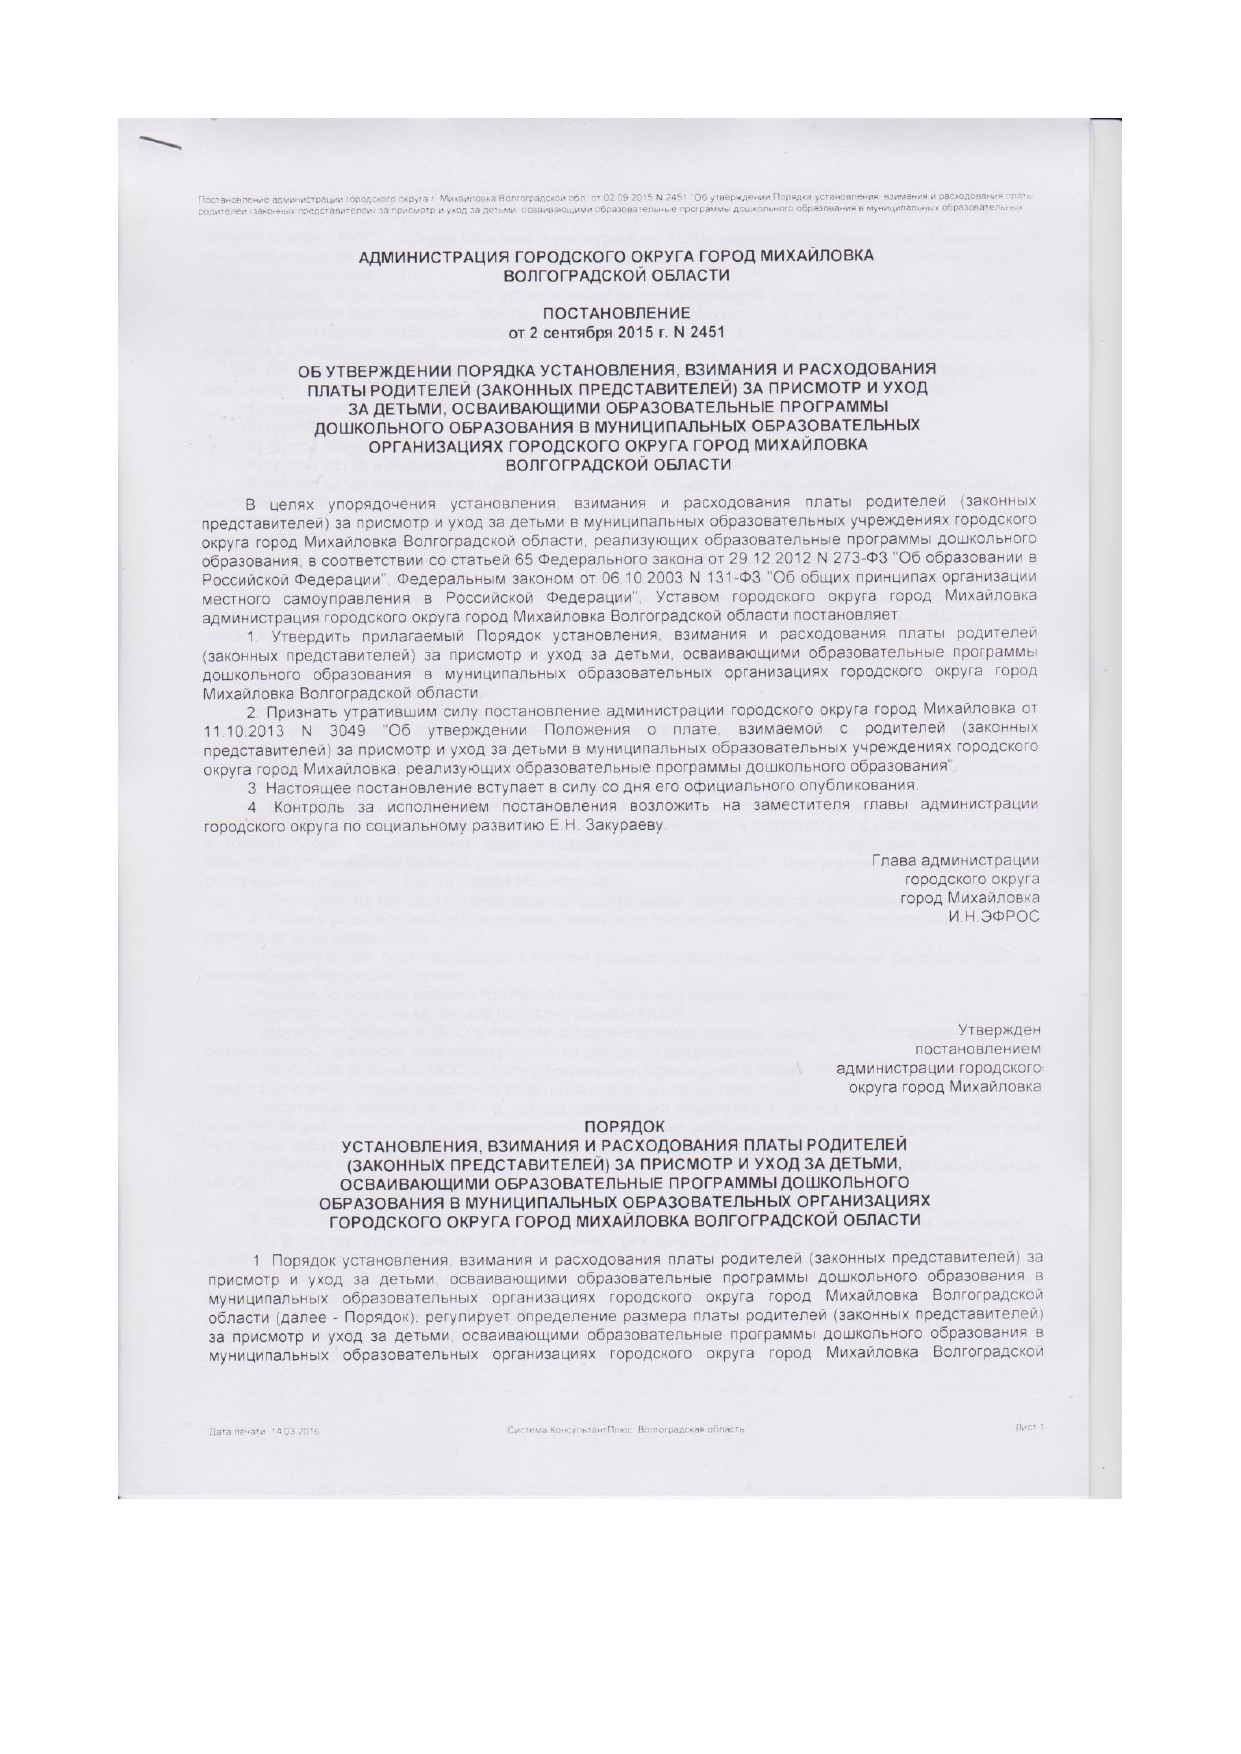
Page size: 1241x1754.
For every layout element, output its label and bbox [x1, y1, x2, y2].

picture [118, 118, 1122, 1499]
